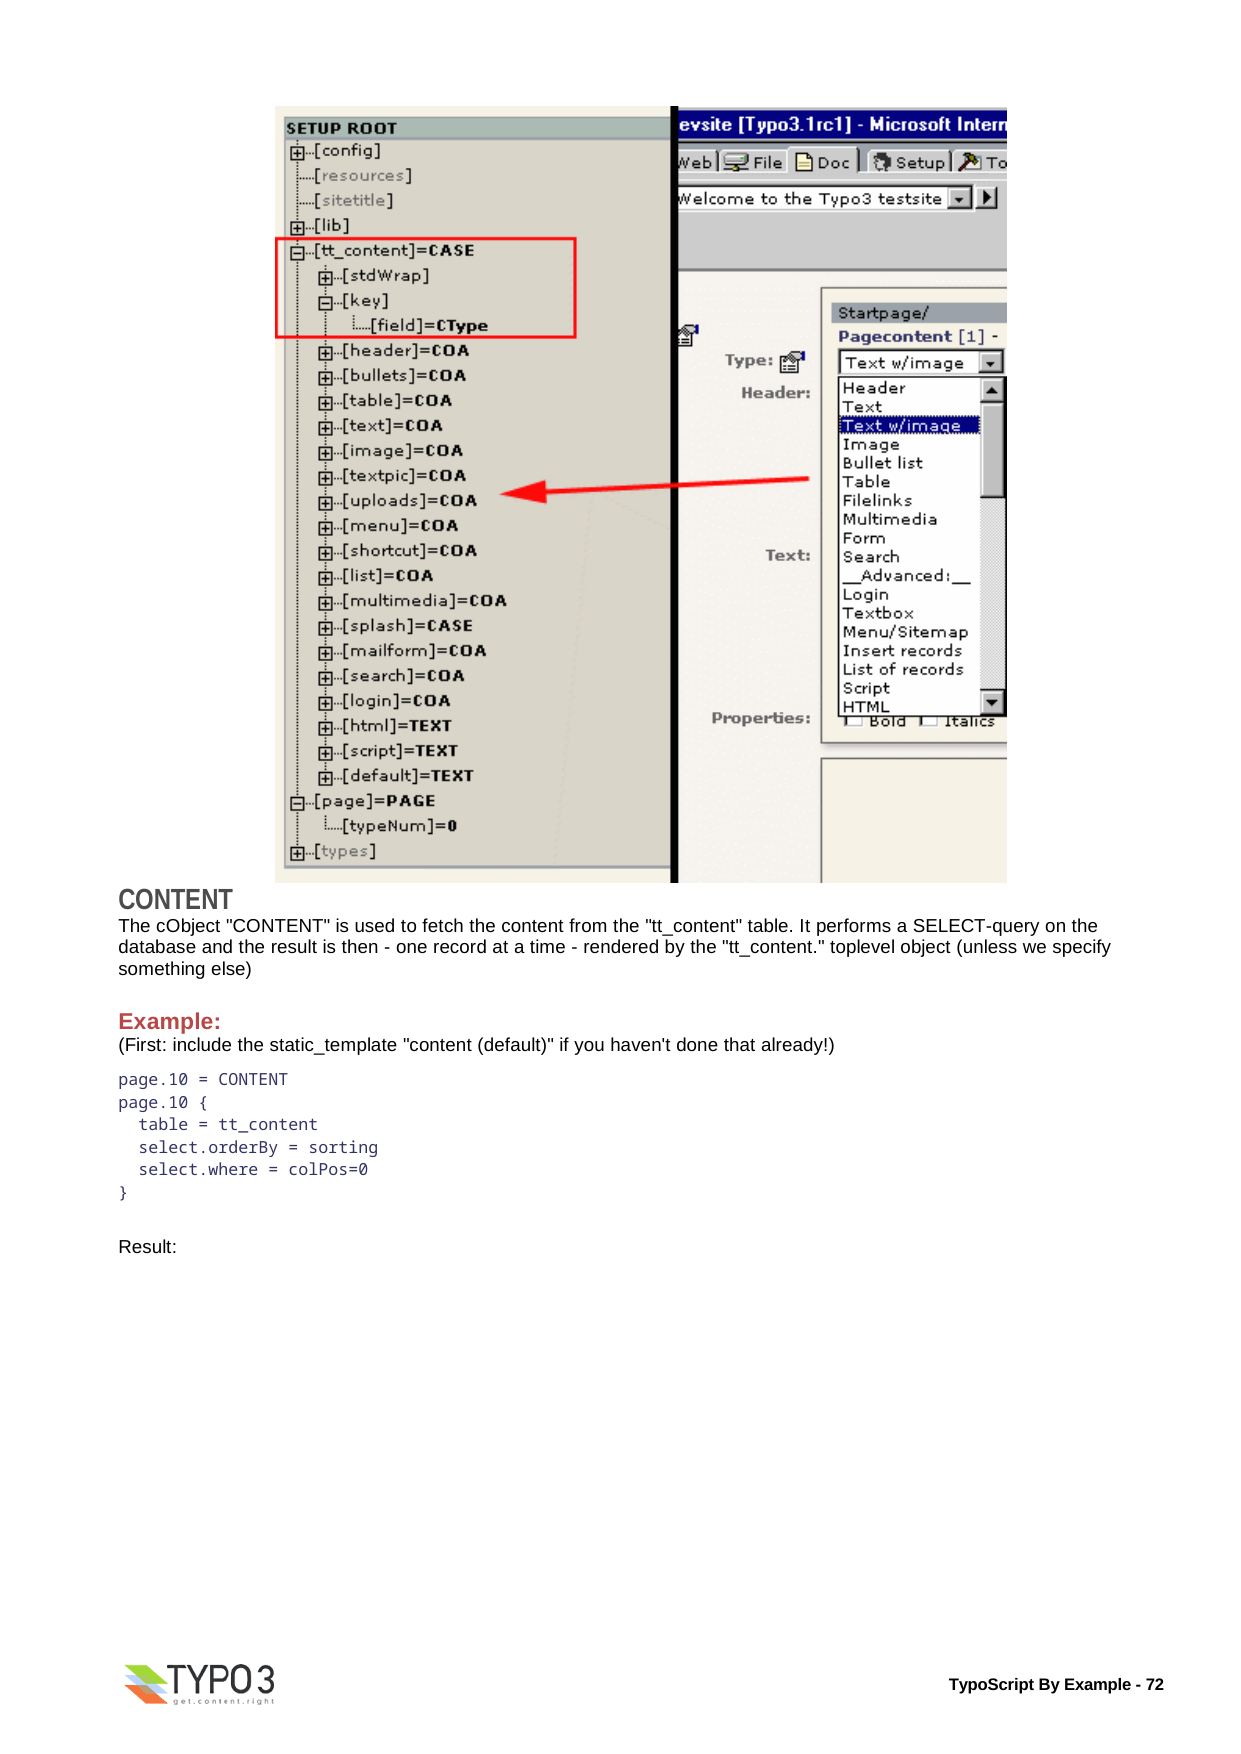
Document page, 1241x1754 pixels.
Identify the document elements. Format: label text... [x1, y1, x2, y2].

text page.10 { [118, 1091, 1163, 1113]
subtitle Example: [118, 1008, 1163, 1034]
picture [119, 1659, 280, 1710]
picture [275, 106, 1007, 883]
text table = tt_content [118, 1113, 1163, 1136]
subtitle CONTENT [118, 883, 1163, 916]
text select.where = colPos=0 [118, 1158, 1163, 1181]
text The cObject "CONTENT" is used to fetch the content from the "tt_content" table. It performs a SELECT-query on the database and the result is then - one record at a time - rendered by the "tt_content." toplevel object (unless we specify something else) [118, 916, 1163, 979]
text (First: include the static_template "content (default)" if you haven't done that already!) [118, 1034, 1163, 1056]
text select.orderBy = sorting [118, 1136, 1163, 1158]
text page.10 = CONTENT [118, 1068, 1163, 1091]
text Result: [118, 1237, 1163, 1258]
text } [118, 1181, 1163, 1203]
